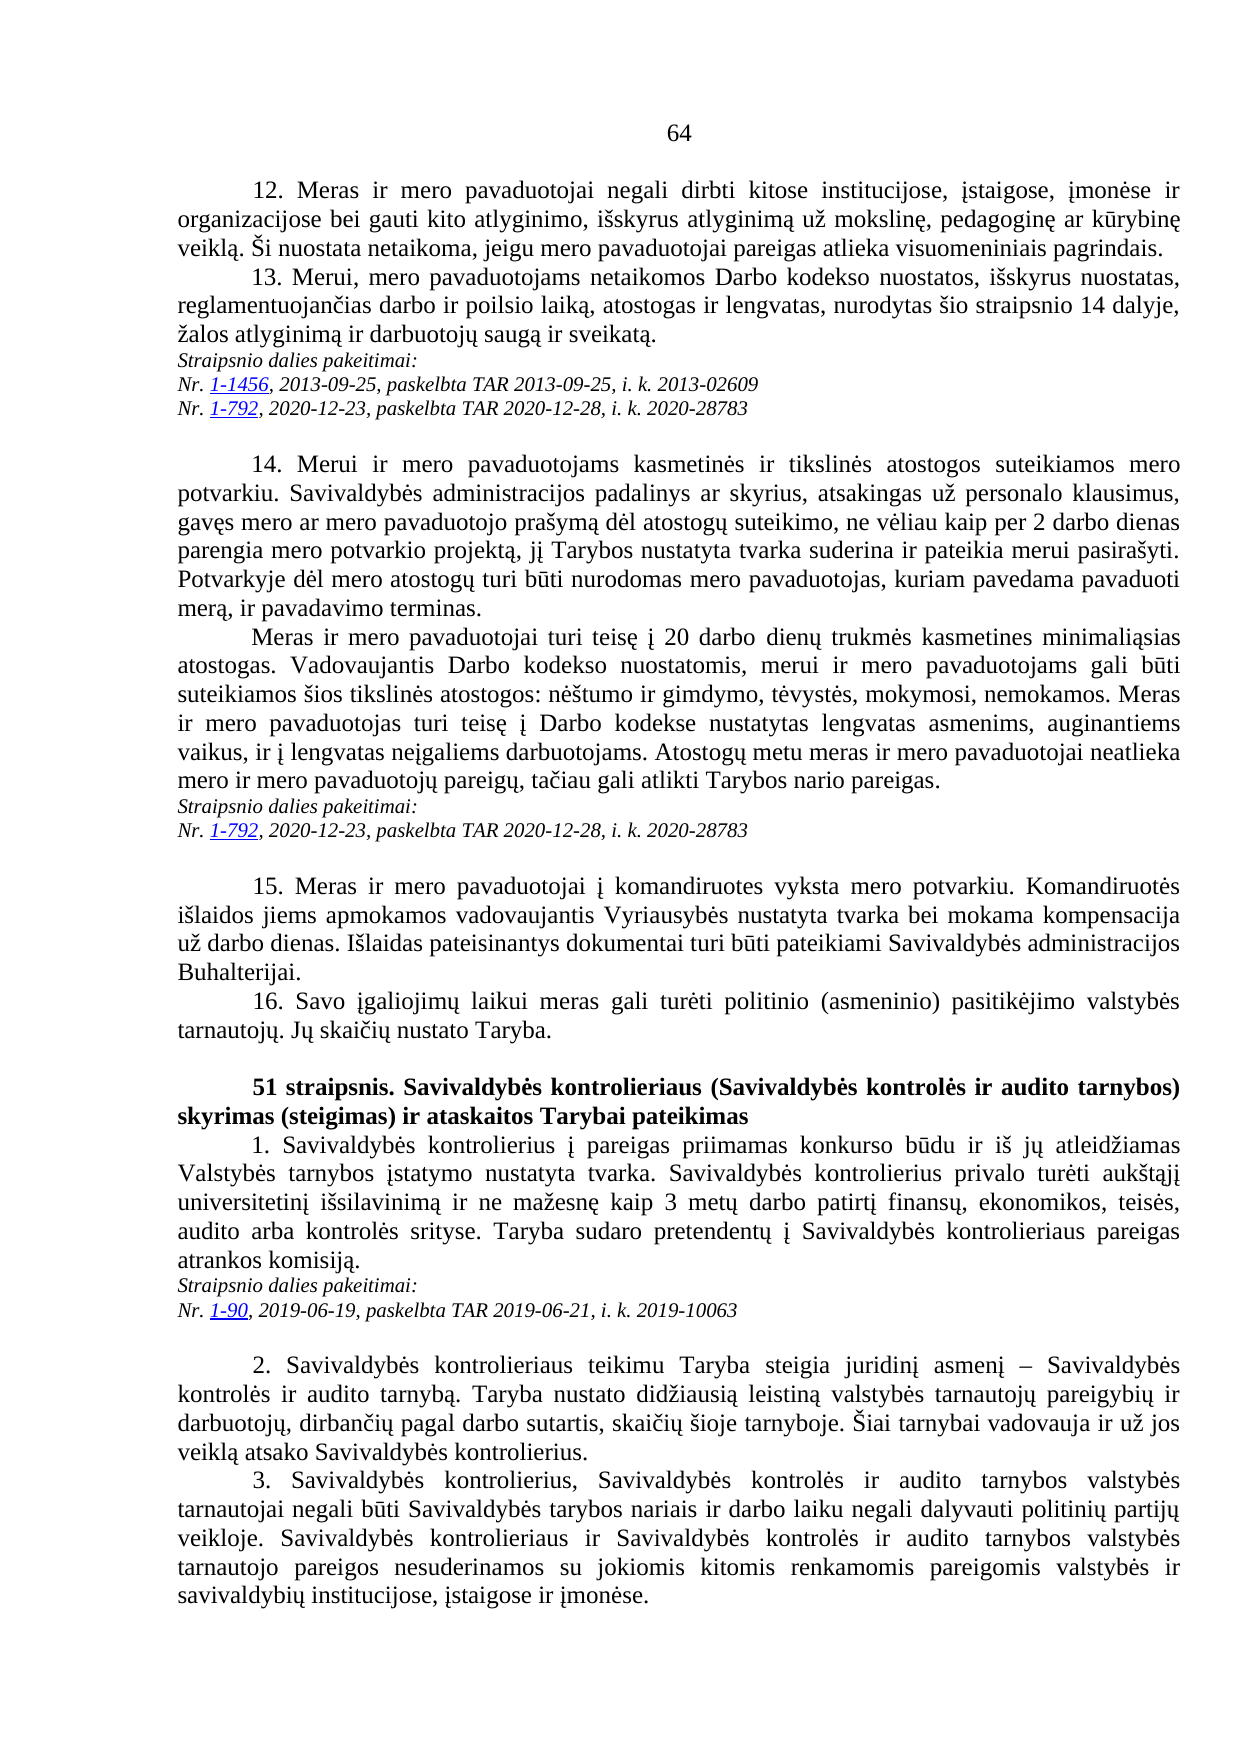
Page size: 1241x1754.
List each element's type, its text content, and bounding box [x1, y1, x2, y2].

text 1. Savivaldybės kontrolierius į pareigas priimamas konkurso būdu ir iš jų atleidžiamas Valstybės tarnybos įstatymo nustatyta tvarka. Savivaldybės kontrolierius privalo turėti aukštąjį universitetinį išsilavinimą ir ne mažesnę kaip 3 metų darbo patirtį finansų, ekonomikos, teisės, audito arba kontrolės srityse. Taryba sudaro pretendentų į Savivaldybės kontrolieriaus pareigas atrankos komisiją. [177, 1130, 1181, 1273]
text Straipsnio dalies pakeitimai: [177, 1273, 1181, 1297]
text Meras ir mero pavaduotojai turi teisę į 20 darbo dienų trukmės kasmetines minimaliąsias atostogas. Vadovaujantis Darbo kodekso nuostatomis, merui ir mero pavaduotojams gali būti suteikiamos šios tikslinės atostogos: nėštumo ir gimdymo, tėvystės, mokymosi, nemokamos. Meras ir mero pavaduotojas turi teisę į Darbo kodekse nustatytas lengvatas asmenims, auginantiems vaikus, ir į lengvatas neįgaliems darbuotojams. Atostogų metu meras ir mero pavaduotojai neatlieka mero ir mero pavaduotojų pareigų, tačiau gali atlikti Tarybos nario pareigas. [177, 622, 1181, 794]
text 3. Savivaldybės kontrolierius, Savivaldybės kontrolės ir audito tarnybos valstybės tarnautojai negali būti Savivaldybės tarybos nariais ir darbo laiku negali dalyvauti politinių partijų veikloje. Savivaldybės kontrolieriaus ir Savivaldybės kontrolės ir audito tarnybos valstybės tarnautojo pareigos nesuderinamos su jokiomis kitomis renkamomis pareigomis valstybės ir savivaldybių institucijose, įstaigose ir įmonėse. [177, 1465, 1181, 1609]
text Nr. 1-90, 2019-06-19, paskelbta TAR 2019-06-21, i. k. 2019-10063 [177, 1297, 1181, 1322]
text 15. Meras ir mero pavaduotojai į komandiruotes vyksta mero potvarkiu. Komandiruotės išlaidos jiems apmokamos vadovaujantis Vyriausybės nustatyta tvarka bei mokama kompensacija už darbo dienas. Išlaidas pateisinantys dokumentai turi būti pateikiami Savivaldybės administracijos Buhalterijai. [177, 871, 1181, 986]
text 12. Meras ir mero pavaduotojai negali dirbti kitose institucijose, įstaigose, įmonėse ir organizacijose bei gauti kito atlyginimo, išskyrus atlyginimą už mokslinę, pedagoginę ar kūrybinę veiklą. Ši nuostata netaikoma, jeigu mero pavaduotojai pareigas atlieka visuomeniniais pagrindais. [177, 176, 1181, 262]
text Straipsnio dalies pakeitimai: [177, 348, 1181, 372]
text 2. Savivaldybės kontrolieriaus teikimu Taryba steigia juridinį asmenį – Savivaldybės kontrolės ir audito tarnybą. Taryba nustato didžiausią leistiną valstybės tarnautojų pareigybių ir darbuotojų, dirbančių pagal darbo sutartis, skaičių šioje tarnyboje. Šiai tarnybai vadovauja ir už jos veiklą atsako Savivaldybės kontrolierius. [177, 1350, 1181, 1465]
text 13. Merui, mero pavaduotojams netaikomos Darbo kodekso nuostatos, išskyrus nuostatas, reglamentuojančias darbo ir poilsio laiką, atostogas ir lengvatas, nurodytas šio straipsnio 14 dalyje, žalos atlyginimą ir darbuotojų saugą ir sveikatą. [177, 262, 1181, 348]
text Nr. 1-792, 2020-12-23, paskelbta TAR 2020-12-28, i. k. 2020-28783 [177, 818, 1181, 842]
text 16. Savo įgaliojimų laikui meras gali turėti politinio (asmeninio) pasitikėjimo valstybės tarnautojų. Jų skaičių nustato Taryba. [177, 986, 1181, 1043]
text Nr. 1-1456, 2013-09-25, paskelbta TAR 2013-09-25, i. k. 2013-02609 [177, 372, 1181, 396]
text 51 straipsnis. Savivaldybės kontrolieriaus (Savivaldybės kontrolės ir audito tarnybos) skyrimas (steigimas) ir ataskaitos Tarybai pateikimas [177, 1072, 1181, 1130]
text 14. Merui ir mero pavaduotojams kasmetinės ir tikslinės atostogos suteikiamos mero potvarkiu. Savivaldybės administracijos padalinys ar skyrius, atsakingas už personalo klausimus, gavęs mero ar mero pavaduotojo prašymą dėl atostogų suteikimo, ne vėliau kaip per 2 darbo dienas parengia mero potvarkio projektą, jį Tarybos nustatyta tvarka suderina ir pateikia merui pasirašyti. Potvarkyje dėl mero atostogų turi būti nurodomas mero pavaduotojas, kuriam pavedama pavaduoti merą, ir pavadavimo terminas. [177, 449, 1181, 622]
text Nr. 1-792, 2020-12-23, paskelbta TAR 2020-12-28, i. k. 2020-28783 [177, 396, 1181, 420]
text Straipsnio dalies pakeitimai: [177, 794, 1181, 818]
